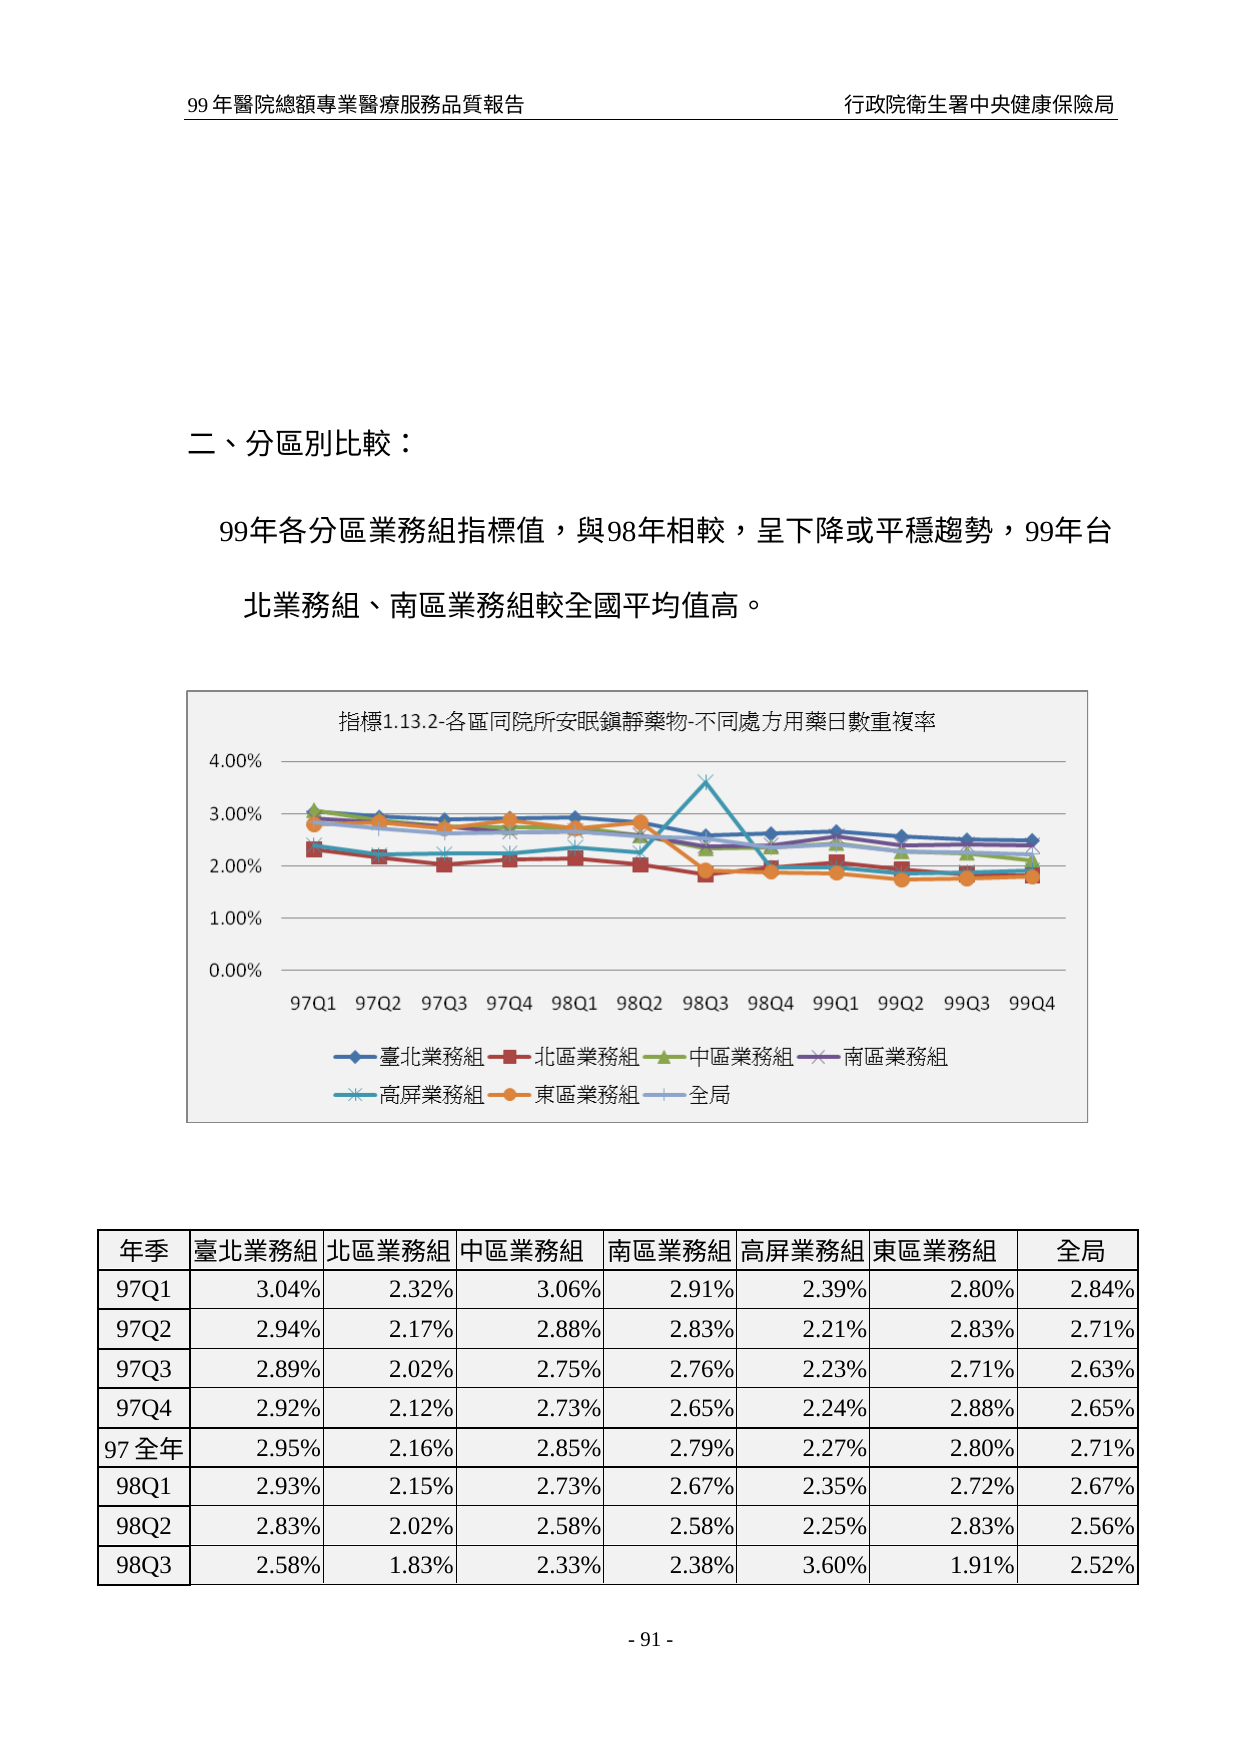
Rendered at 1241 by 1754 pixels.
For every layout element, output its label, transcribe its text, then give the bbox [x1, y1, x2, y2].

table_cell 2.12% [324, 1388, 456, 1427]
table_cell 2.80% [870, 1271, 1017, 1308]
table_cell 2.83% [191, 1506, 323, 1544]
text 二、分區別比較： [187, 404, 1114, 479]
table_cell 2.71% [1018, 1309, 1137, 1348]
table_cell 2.27% [737, 1429, 869, 1466]
table_header 南區業務組 [604, 1231, 736, 1268]
table_cell 97Q3 [99, 1350, 189, 1387]
table_cell 2.72% [870, 1468, 1017, 1505]
table_cell 97Q4 [99, 1389, 189, 1427]
table_cell 2.71% [1018, 1429, 1137, 1466]
table_cell 2.65% [1018, 1388, 1137, 1427]
table_cell 97Q2 [99, 1310, 189, 1348]
table_cell 2.73% [457, 1388, 603, 1427]
table_cell 2.93% [191, 1468, 323, 1505]
table_cell 2.63% [1018, 1349, 1137, 1387]
table_cell 2.91% [604, 1271, 736, 1308]
table_header 中區業務組 [457, 1231, 603, 1268]
table_cell 98Q1 [99, 1468, 189, 1505]
table_cell 2.88% [457, 1309, 603, 1348]
table_cell 2.88% [870, 1388, 1017, 1427]
table_cell 2.02% [324, 1349, 456, 1387]
table_cell 2.25% [737, 1506, 869, 1544]
table_cell 97全年 [99, 1429, 189, 1466]
picture [185, 690, 1089, 1123]
table_header 高屏業務組 [737, 1231, 869, 1268]
table_cell 2.80% [870, 1429, 1017, 1466]
table_cell 2.95% [191, 1429, 323, 1466]
table_cell 2.16% [324, 1429, 456, 1466]
table_cell 2.71% [870, 1349, 1017, 1387]
table_cell 2.83% [870, 1309, 1017, 1348]
table_cell 2.83% [604, 1309, 736, 1348]
table_cell 2.76% [604, 1349, 736, 1387]
table_cell 2.67% [604, 1468, 736, 1505]
table_cell 2.73% [457, 1468, 603, 1505]
table_cell 2.94% [191, 1309, 323, 1348]
table_cell 2.38% [604, 1546, 737, 1584]
table_cell 1.83% [324, 1546, 456, 1584]
table_header 北區業務組 [324, 1231, 456, 1268]
table_cell 2.75% [457, 1349, 603, 1387]
table_cell 2.17% [324, 1309, 456, 1348]
table_cell 2.58% [191, 1546, 323, 1584]
table_header 臺北業務組 [191, 1231, 323, 1268]
table_cell 1.91% [870, 1546, 1017, 1584]
table_cell 98Q2 [99, 1507, 189, 1544]
table_cell 2.23% [737, 1349, 869, 1387]
text 99年各分區業務組指標值，與98年相較，呈下降或平穩趨勢，99年台北業務組、南區業務組較全國平均值高。 [187, 491, 1114, 641]
table_cell 2.58% [457, 1506, 603, 1544]
table_header 年季 [99, 1231, 189, 1268]
table_cell 2.02% [324, 1506, 456, 1544]
table_cell 2.79% [604, 1429, 736, 1466]
table_cell 2.33% [456, 1546, 604, 1584]
table_cell 2.83% [870, 1506, 1017, 1544]
table_cell 2.58% [604, 1506, 736, 1544]
table_cell 2.52% [1018, 1546, 1137, 1584]
table_header 東區業務組 [870, 1231, 1017, 1268]
table_cell 2.89% [191, 1349, 323, 1387]
table_cell 2.32% [324, 1271, 456, 1308]
table_cell 2.85% [457, 1429, 603, 1466]
table_cell 2.65% [604, 1388, 736, 1427]
table_cell 98Q3 [99, 1547, 189, 1584]
table_cell 97Q1 [99, 1271, 189, 1308]
table_cell 3.04% [191, 1271, 323, 1308]
table_cell 2.21% [737, 1309, 869, 1348]
table_cell 2.67% [1018, 1468, 1137, 1505]
table_cell 2.35% [737, 1468, 869, 1505]
table_header 全局 [1018, 1231, 1137, 1268]
table_cell 3.60% [737, 1546, 870, 1584]
table_cell 2.92% [191, 1388, 323, 1427]
table_cell 2.24% [737, 1388, 869, 1427]
table_cell 2.15% [324, 1468, 456, 1505]
table_cell 3.06% [457, 1271, 603, 1308]
table_cell 2.56% [1018, 1506, 1137, 1544]
table_cell 2.39% [737, 1271, 869, 1308]
table_cell 2.84% [1018, 1271, 1137, 1308]
